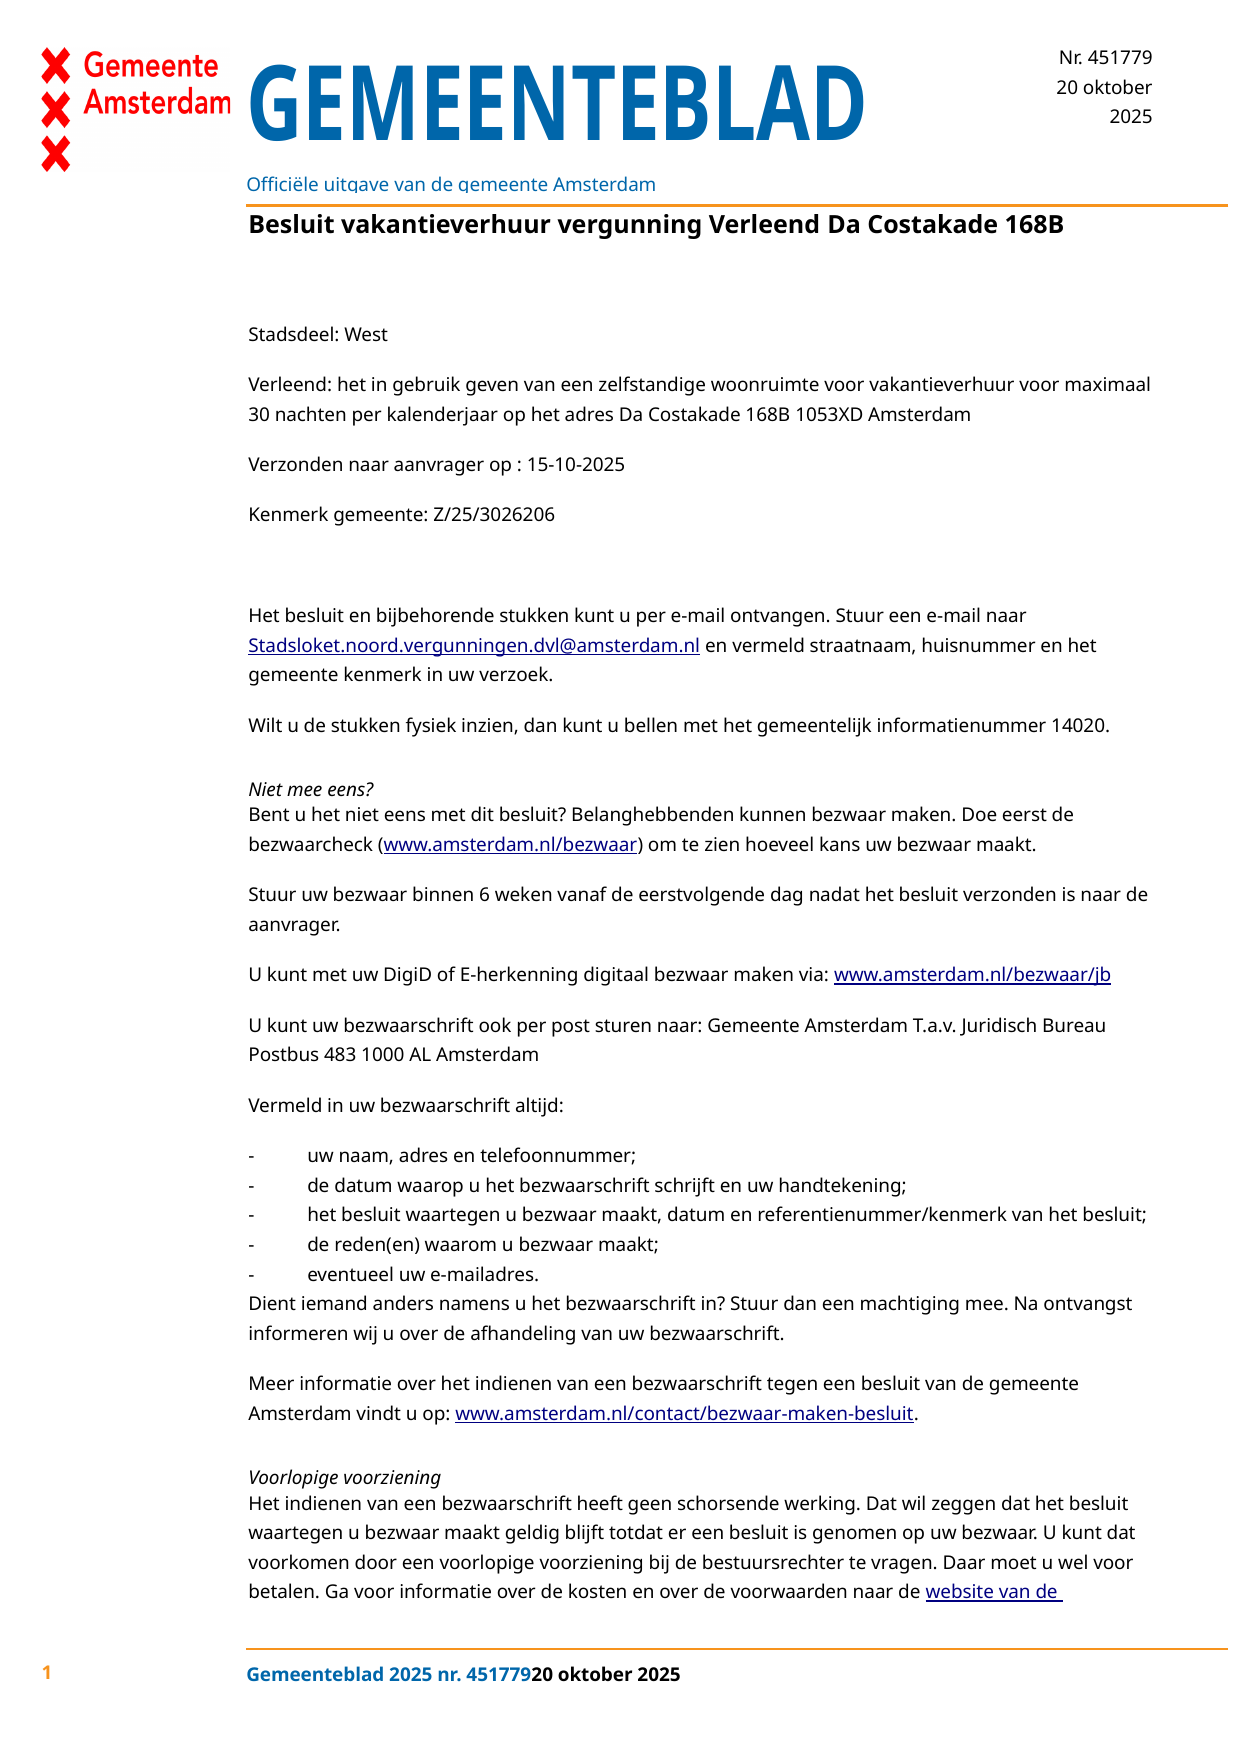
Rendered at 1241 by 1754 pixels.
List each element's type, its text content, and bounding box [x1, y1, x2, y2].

text Stadsdeel: West [248, 321, 1152, 346]
text Dient iemand anders namens u het bezwaarschrift in? Stuur dan een machtiging mee. Na ontvangst informeren wij u over de afhandeling van uw bezwaarschrift. [248, 1290, 1152, 1346]
text Voorlopige voorziening [248, 1464, 1152, 1490]
text U kunt met uw DigiD of E-herkenning digitaal bezwaar maken via: www.amsterdam.nl/bezwaar/jb [248, 962, 1152, 987]
text Verleend: het in gebruik geven van een zelfstandige woonruimte voor vakantieverhuur voor maximaal 30 nachten per kalenderjaar op het adres Da Costakade 168B 1053XD Amsterdam [248, 371, 1152, 426]
text Niet mee eens? [248, 776, 1152, 802]
text Vermeld in uw bezwaarschrift altijd: [248, 1092, 1152, 1118]
list de datum waarop u het bezwaarschrift schrijft en uw handtekening; [248, 1172, 1152, 1198]
list de reden(en) waarom u bezwaar maakt; [248, 1231, 1152, 1257]
text Bent u het niet eens met dit besluit? Belanghebbenden kunnen bezwaar maken. Doe eerst de bezwaarcheck (www.amsterdam.nl/bezwaar) om te zien hoeveel kans uw bezwaar maakt. [248, 802, 1152, 857]
text Het besluit en bijbehorende stukken kunt u per e-mail ontvangen. Stuur een e-mail naar Stadsloket.noord.vergunningen.dvl@amsterdam.nl en vermeld straatnaam, huisnummer en het gemeente kenmerk in uw verzoek. [248, 602, 1152, 687]
picture [41, 47, 231, 172]
text Meer informatie over het indienen van een bezwaarschrift tegen een besluit van de gemeente Amsterdam vindt u op: www.amsterdam.nl/contact/bezwaar-maken-besluit. [248, 1370, 1152, 1426]
text U kunt uw bezwaarschrift ook per post sturen naar: Gemeente Amsterdam T.a.v. Juridisch Bureau Postbus 483 1000 AL Amsterdam [248, 1012, 1152, 1067]
text Het indienen van een bezwaarschrift heeft geen schorsende werking. Dat wil zeggen dat het besluit waartegen u bezwaar maakt geldig blijft totdat er een besluit is genomen op uw bezwaar. U kunt dat voorkomen door een voorlopige voorziening bij de bestuursrechter te vragen. Daar moet u wel voor betalen. Ga voor informatie over de kosten en over de voorwaarden naar de website van de [248, 1490, 1152, 1604]
text Stuur uw bezwaar binnen 6 weken vanaf de eerstvolgende dag nadat het besluit verzonden is naar de aanvrager. [248, 882, 1152, 937]
text Besluit vakantieverhuur vergunning Verleend Da Costakade 168B [248, 207, 1152, 241]
text Verzonden naar aanvrager op : 15-10-2025 [248, 451, 1152, 477]
list uw naam, adres en telefoonnummer; [248, 1142, 1152, 1168]
text Kenmerk gemeente: Z/25/3026206 [248, 502, 1152, 527]
text Wilt u de stukken fysiek inzien, dan kunt u bellen met het gemeentelijk informatienummer 14020. [248, 712, 1152, 738]
list het besluit waartegen u bezwaar maakt, datum en referentienummer/kenmerk van het besluit; [248, 1202, 1152, 1227]
list eventueel uw e-mailadres. [248, 1261, 1152, 1287]
